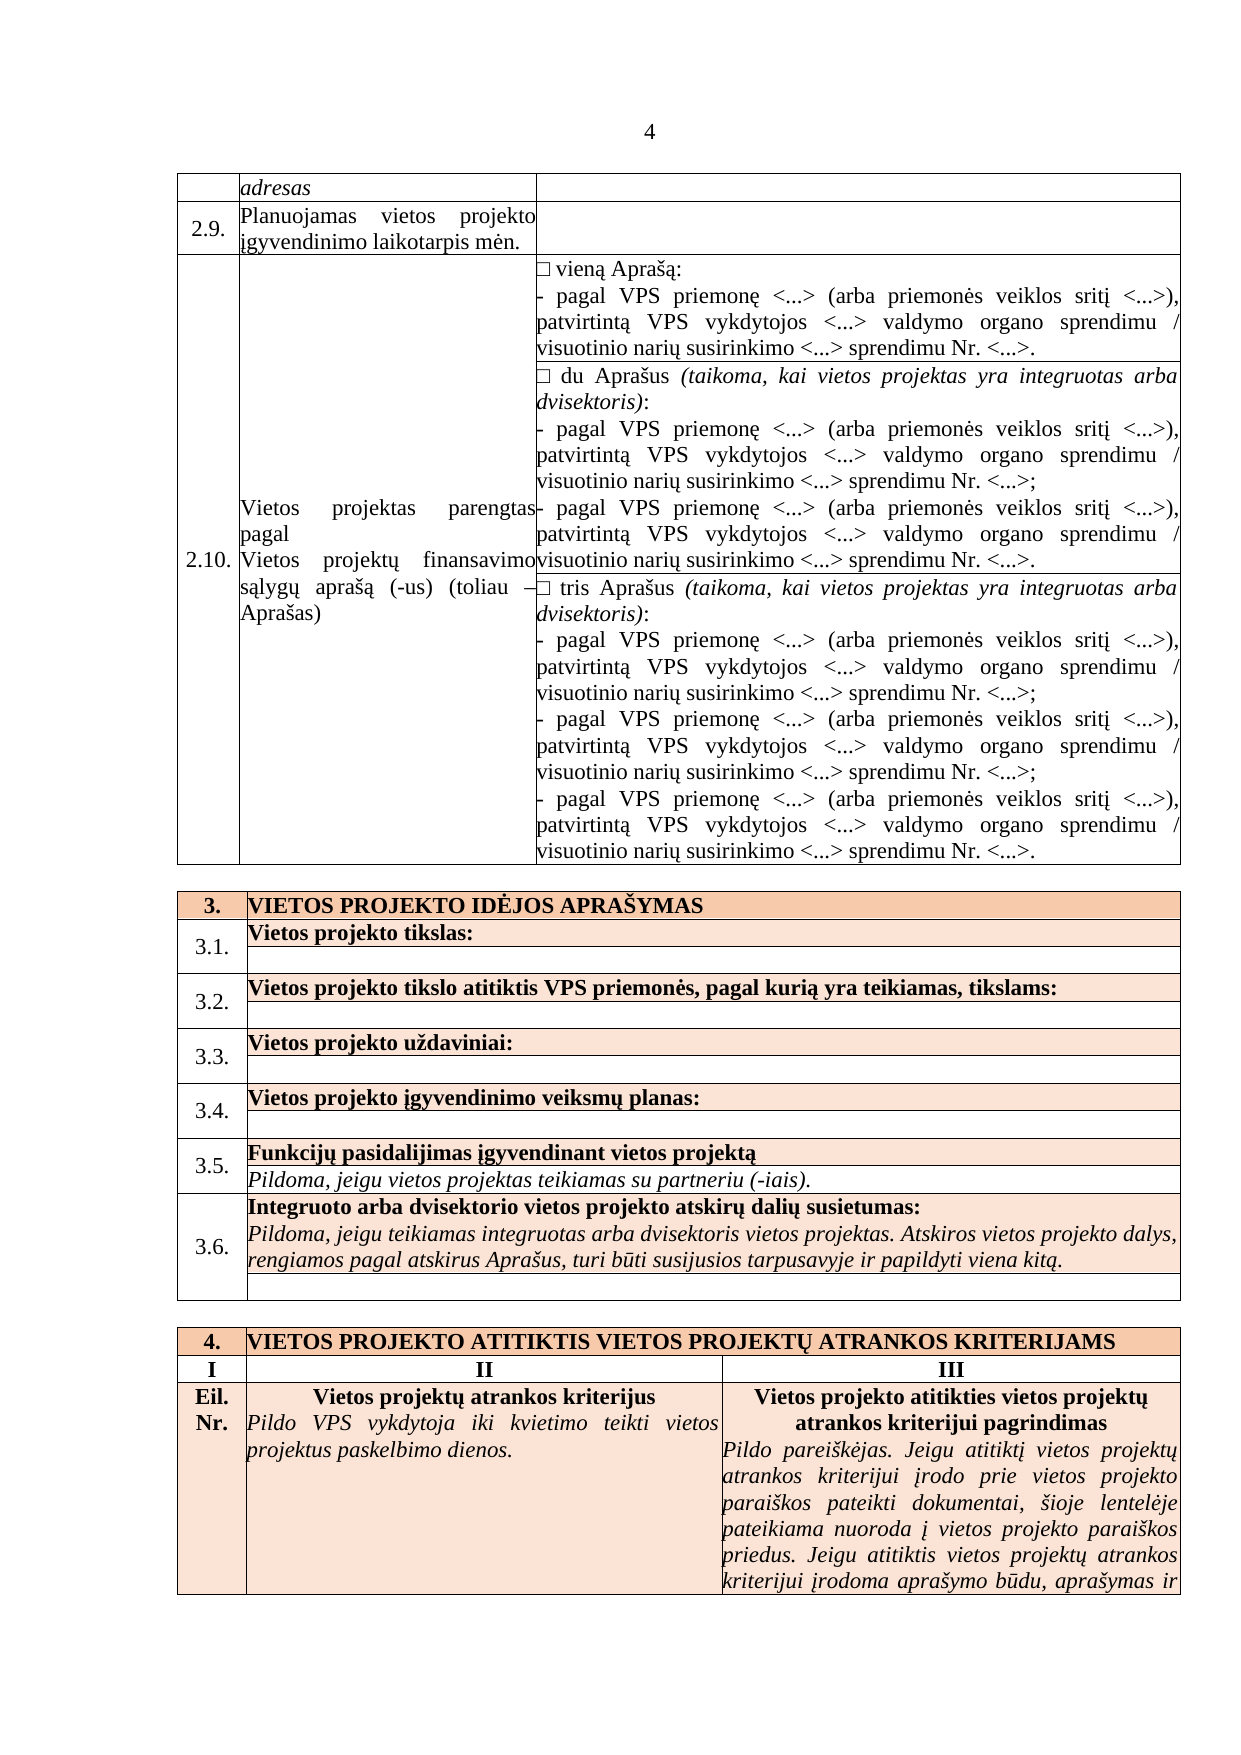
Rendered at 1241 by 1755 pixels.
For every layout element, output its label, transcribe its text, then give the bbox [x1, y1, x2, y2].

table_cell 2.10. [178, 255, 239, 864]
table_header 3. [178, 892, 247, 918]
table_cell I [178, 1356, 246, 1382]
table_cell [537, 174, 1180, 201]
table_cell Integruoto arba dvisektorio vietos projekto atskirų dalių susietumas: Pildoma, jeigu teikiamas integruotas arba dvisektoris vietos projektas. Atskiros vietos projekto dalys, rengiamos pagal atskirus Aprašus, turi būti susijusios tarpusavyje ir papildyti viena kitą. [248, 1194, 1180, 1272]
table_cell □ tris Aprašus (taikoma, kai vietos projektas yra integruotas arba dvisektoris): - pagal VPS priemonę <...> (arba priemonės veiklos sritį <...>), patvirtintą VPS vykdytojos <...> valdymo organo sprendimu / visuotinio narių susirinkimo <...> sprendimu Nr. <...>; - pagal VPS priemonę <...> (arba priemonės veiklos sritį <...>), patvirtintą VPS vykdytojos <...> valdymo organo sprendimu / visuotinio narių susirinkimo <...> sprendimu Nr. <...>; - pagal VPS priemonę <...> (arba priemonės veiklos sritį <...>), patvirtintą VPS vykdytojos <...> valdymo organo sprendimu / visuotinio narių susirinkimo <...> sprendimu Nr. <...>. [537, 574, 1180, 864]
table_cell 2.9. [178, 202, 239, 254]
table_cell 3.1. [178, 920, 247, 973]
table_cell 3.2. [178, 974, 247, 1028]
table_cell 3.5. [178, 1139, 247, 1192]
table_cell adresas [240, 174, 536, 201]
table_cell [248, 1002, 1180, 1028]
table_cell [248, 947, 1180, 973]
table_cell Vietos projekto atitikties vietos projektų atrankos kriterijui pagrindimas Pildo pareiškėjas. Jeigu atitiktį vietos projektų atrankos kriterijui įrodo prie vietos projekto paraiškos pateikti dokumentai, šioje lentelėje pateikiama nuoroda į vietos projekto paraiškos priedus. Jeigu atitiktis vietos projektų atrankos kriterijui įrodoma aprašymo būdu, aprašymas ir [723, 1383, 1180, 1594]
table_header VIETOS PROJEKTO ATITIKTIS VIETOS PROJEKTŲ ATRANKOS KRITERIJAMS [247, 1328, 1180, 1355]
table_cell □ du Aprašus (taikoma, kai vietos projektas yra integruotas arba dvisektoris): - pagal VPS priemonę <...> (arba priemonės veiklos sritį <...>), patvirtintą VPS vykdytojos <...> valdymo organo sprendimu / visuotinio narių susirinkimo <...> sprendimu Nr. <...>; - pagal VPS priemonę <...> (arba priemonės veiklos sritį <...>), patvirtintą VPS vykdytojos <...> valdymo organo sprendimu / visuotinio narių susirinkimo <...> sprendimu Nr. <...>. [537, 362, 1180, 573]
table_cell [248, 1111, 1180, 1138]
table_cell Vietos projekto uždaviniai: [248, 1029, 1180, 1055]
table_cell [248, 1056, 1180, 1083]
table_header 4. [178, 1328, 246, 1355]
table_cell [178, 174, 239, 201]
table_cell Vietos projekto tikslo atitiktis VPS priemonės, pagal kurią yra teikiamas, tikslams: [248, 974, 1180, 1001]
table_header VIETOS PROJEKTO IDĖJOS APRAŠYMAS [248, 892, 1180, 918]
table_cell 3.6. [178, 1194, 247, 1300]
table_cell 3.3. [178, 1029, 247, 1083]
table_cell II [247, 1356, 722, 1382]
table_cell Vietos projekto tikslas: [248, 920, 1180, 946]
table_cell Planuojamas vietos projekto įgyvendinimo laikotarpis mėn. [240, 202, 536, 254]
table_cell Pildoma, jeigu vietos projektas teikiamas su partneriu (-iais). [248, 1166, 1180, 1192]
table_cell III [723, 1356, 1180, 1382]
table_cell [248, 1274, 1180, 1300]
table_cell Vietos projektas parengtas pagal Vietos projektų finansavimo sąlygų aprašą (-us) (toliau – Aprašas) [240, 255, 536, 864]
table_cell □ vieną Aprašą: - pagal VPS priemonę <...> (arba priemonės veiklos sritį <...>), patvirtintą VPS vykdytojos <...> valdymo organo sprendimu / visuotinio narių susirinkimo <...> sprendimu Nr. <...>. [537, 255, 1180, 361]
table_cell Vietos projekto įgyvendinimo veiksmų planas: [248, 1084, 1180, 1110]
table_cell [537, 202, 1180, 254]
table_cell Vietos projektų atrankos kriterijus Pildo VPS vykdytoja iki kvietimo teikti vietos projektus paskelbimo dienos. [247, 1383, 722, 1594]
table_cell Eil. Nr. [178, 1383, 246, 1594]
table_cell Funkcijų pasidalijimas įgyvendinant vietos projektą [248, 1139, 1180, 1165]
table_cell 3.4. [178, 1084, 247, 1138]
